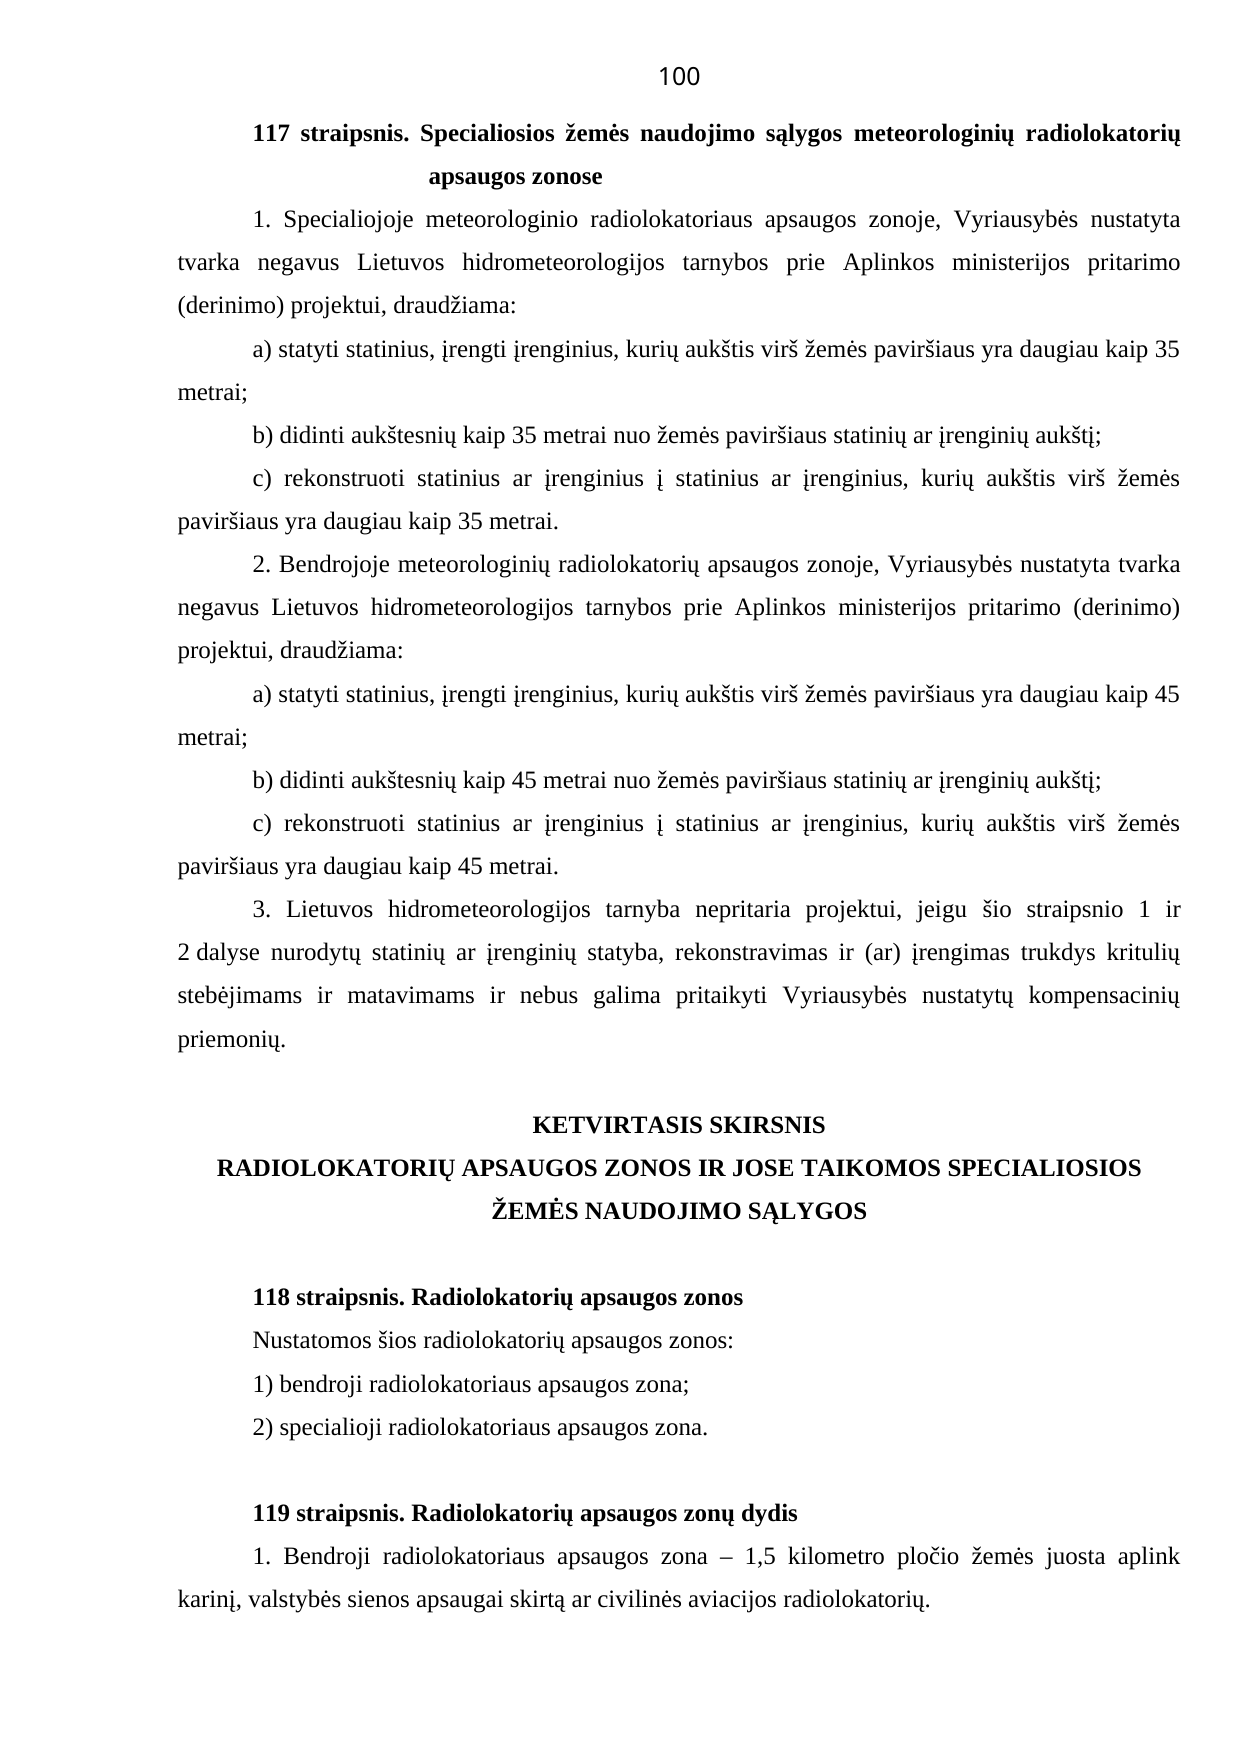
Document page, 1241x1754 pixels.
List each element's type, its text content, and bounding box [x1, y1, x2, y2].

text 1. Specialiojoje meteorologinio radiolokatoriaus apsaugos zonoje, Vyriausybės nustatyta tvarka negavus Lietuvos hidrometeorologijos tarnybos prie Aplinkos ministerijos pritarimo (derinimo) projektui, draudžiama: [177, 204, 1181, 319]
text 117 straipsnis. Specialiosios žemės naudojimo sąlygos meteorologinių radiolokatorių apsaugos zonose [252, 118, 1181, 190]
text RADIOLOKATORIŲ APSAUGOS ZONOS IR JOSE TAIKOMOS SPECIALIOSIOS ŽEMĖS NAUDOJIMO SĄLYGOS [177, 1153, 1181, 1225]
text 2) specialioji radiolokatoriaus apsaugos zona. [177, 1412, 1181, 1441]
text a) statyti statinius, įrengti įrenginius, kurių aukštis virš žemės paviršiaus yra daugiau kaip 35 metrai; [177, 334, 1181, 406]
text 2. Bendrojoje meteorologinių radiolokatorių apsaugos zonoje, Vyriausybės nustatyta tvarka negavus Lietuvos hidrometeorologijos tarnybos prie Aplinkos ministerijos pritarimo (derinimo) projektui, draudžiama: [177, 549, 1181, 664]
text c) rekonstruoti statinius ar įrenginius į statinius ar įrenginius, kurių aukštis virš žemės paviršiaus yra daugiau kaip 35 metrai. [177, 463, 1181, 535]
text 1. Bendroji radiolokatoriaus apsaugos zona – 1,5 kilometro pločio žemės juosta aplink karinį, valstybės sienos apsaugai skirtą ar civilinės aviacijos radiolokatorių. [177, 1541, 1181, 1613]
text 118 straipsnis. Radiolokatorių apsaugos zonos [177, 1282, 1181, 1311]
text b) didinti aukštesnių kaip 45 metrai nuo žemės paviršiaus statinių ar įrenginių aukštį; [177, 765, 1181, 794]
text 1) bendroji radiolokatoriaus apsaugos zona; [177, 1369, 1181, 1397]
text 3. Lietuvos hidrometeorologijos tarnyba nepritaria projektui, jeigu šio straipsnio 1 ir 2 dalyse nurodytų statinių ar įrenginių statyba, rekonstravimas ir (ar) įrengimas trukdys kritulių stebėjimams ir matavimams ir nebus galima pritaikyti Vyriausybės nustatytų kompensacinių priemonių. [177, 894, 1181, 1052]
text Nustatomos šios radiolokatorių apsaugos zonos: [177, 1326, 1181, 1354]
text b) didinti aukštesnių kaip 35 metrai nuo žemės paviršiaus statinių ar įrenginių aukštį; [177, 420, 1181, 449]
text a) statyti statinius, įrengti įrenginius, kurių aukštis virš žemės paviršiaus yra daugiau kaip 45 metrai; [177, 679, 1181, 751]
text KETVIRTASIS SKIRSNIS [177, 1110, 1181, 1139]
text c) rekonstruoti statinius ar įrenginius į statinius ar įrenginius, kurių aukštis virš žemės paviršiaus yra daugiau kaip 45 metrai. [177, 808, 1181, 880]
text 119 straipsnis. Radiolokatorių apsaugos zonų dydis [177, 1498, 1181, 1527]
